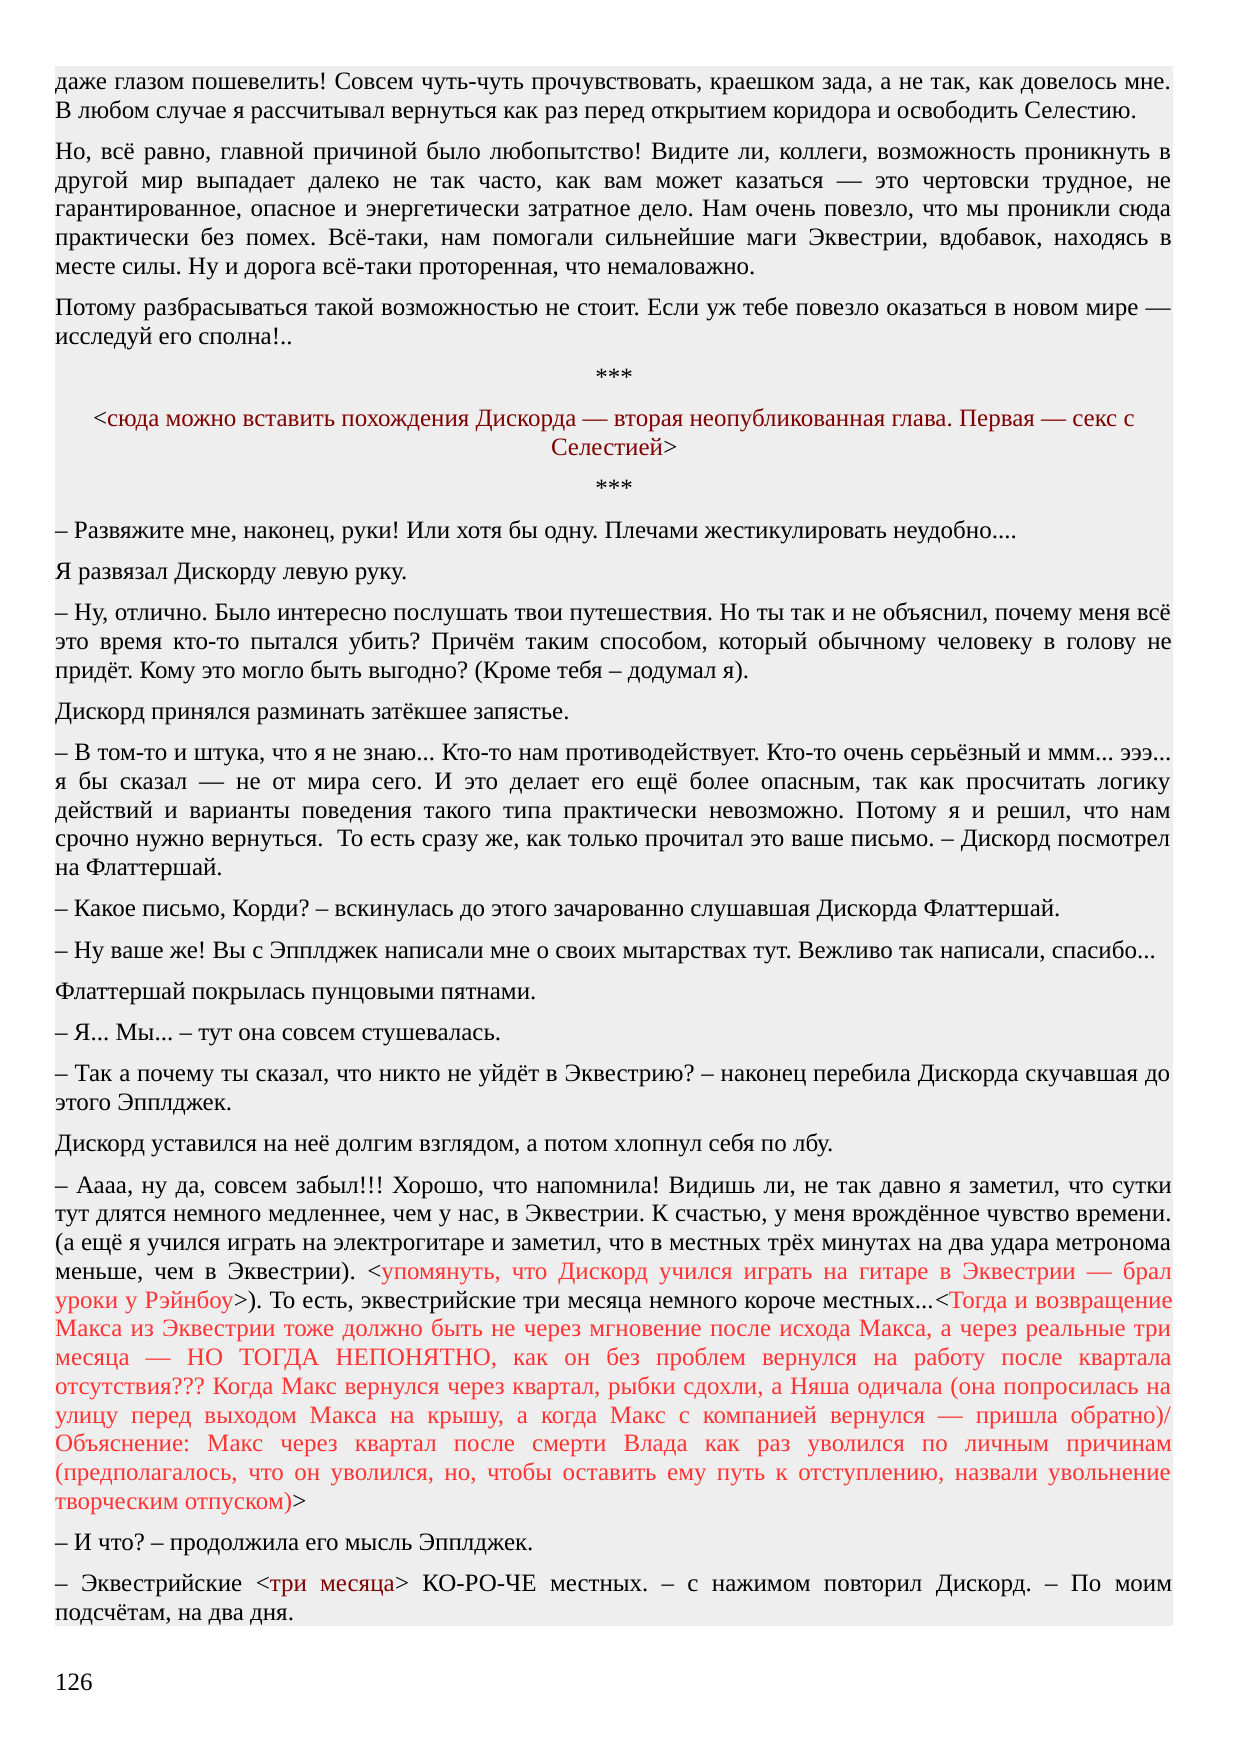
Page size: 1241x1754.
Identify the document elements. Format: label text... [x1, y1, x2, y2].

text – Какое письмо, Корди? – вскинулась до этого зачарованно слушавшая Дискорда Флаттершай. [55, 893, 1173, 922]
text *** [55, 362, 1173, 391]
text – Так а почему ты сказал, что никто не уйдёт в Эквестрию? – наконец перебила Дискорда скучавшая до этого Эпплджек. [55, 1058, 1173, 1116]
text – Я... Мы... – тут она совсем стушевалась. [55, 1017, 1173, 1046]
text <сюда можно вставить похождения Дискорда — вторая неопубликованная глава. Первая — секс с Селестией> [55, 403, 1173, 461]
text Дискорд принялся разминать затёкшее запястье. [55, 696, 1173, 725]
text – Эквестрийские <три месяца> КО-РО-ЧЕ местных. – с нажимом повторил Дискорд. – По моим подсчётам, на два дня. [55, 1568, 1173, 1626]
text – Ну, отлично. Было интересно послушать твои путешествия. Но ты так и не объяснил, почему меня всё это время кто-то пытался убить? Причём таким способом, который обычному человеку в голову не придёт. Кому это могло быть выгодно? (Кроме тебя – додумал я). [55, 597, 1173, 683]
text – Ну ваше же! Вы с Эпплджек написали мне о своих мытарствах тут. Вежливо так написали, спасибо... [55, 935, 1173, 963]
text даже глазом пошевелить! Совсем чуть-чуть прочувствовать, краешком зада, а не так, как довелось мне. В любом случае я рассчитывал вернуться как раз перед открытием коридора и освободить Селестию. [55, 66, 1173, 123]
text *** [55, 473, 1173, 502]
text – В том-то и штука, что я не знаю... Кто-то нам противодействует. Кто-то очень серьёзный и ммм... эээ... я бы сказал — не от мира сего. И это делает его ещё более опасным, так как просчитать логику действий и варианты поведения такого типа практически невозможно. Потому я и решил, что нам срочно нужно вернуться. То есть сразу же, как только прочитал это ваше письмо. – Дискорд посмотрел на Флаттершай. [55, 737, 1173, 881]
text Но, всё равно, главной причиной было любопытство! Видите ли, коллеги, возможность проникнуть в другой мир выпадает далеко не так часто, как вам может казаться — это чертовски трудное, не гарантированное, опасное и энергетически затратное дело. Нам очень повезло, что мы проникли сюда практически без помех. Всё-таки, нам помогали сильнейшие маги Эквестрии, вдобавок, находясь в месте силы. Ну и дорога всё-таки проторенная, что немаловажно. [55, 136, 1173, 280]
text – И что? – продолжила его мысль Эпплджек. [55, 1527, 1173, 1556]
text – Аааа, ну да, совсем забыл!!! Хорошо, что напомнила! Видишь ли, не так давно я заметил, что сутки тут длятся немного медленнее, чем у нас, в Эквестрии. К счастью, у меня врождённое чувство времени. (а ещё я учился играть на электрогитаре и заметил, что в местных трёх минутах на два удара метронома меньше, чем в Эквестрии). <упомянуть, что Дискорд учился играть на гитаре в Эквестрии — брал уроки у Рэйнбоу>). То есть, эквестрийские три месяца немного короче местных...<Тогда и возвращение Макса из Эквестрии тоже должно быть не через мгновение после исхода Макса, а через реальные три месяца — НО ТОГДА НЕПОНЯТНО, как он без проблем вернулся на работу после квартала отсутствия??? Когда Макс вернулся через квартал, рыбки сдохли, а Няша одичала (она попросилась на улицу перед выходом Макса на крышу, а когда Макс с компанией вернулся — пришла обратно)/ Объяснение: Макс через квартал после смерти Влада как раз уволился по личным причинам (предполагалось, что он уволился, но, чтобы оставить ему путь к отступлению, назвали увольнение творческим отпуском)> [55, 1170, 1173, 1515]
text – Развяжите мне, наконец, руки! Или хотя бы одну. Плечами жестикулировать неудобно.... [55, 515, 1173, 543]
text Я развязал Дискорду левую руку. [55, 556, 1173, 585]
text Дискорд уставился на неё долгим взглядом, а потом хлопнул себя по лбу. [55, 1128, 1173, 1157]
text Потому разбрасываться такой возможностью не стоит. Если уж тебе повезло оказаться в новом мире — исследуй его сполна!.. [55, 292, 1173, 350]
text Флаттершай покрылась пунцовыми пятнами. [55, 976, 1173, 1005]
